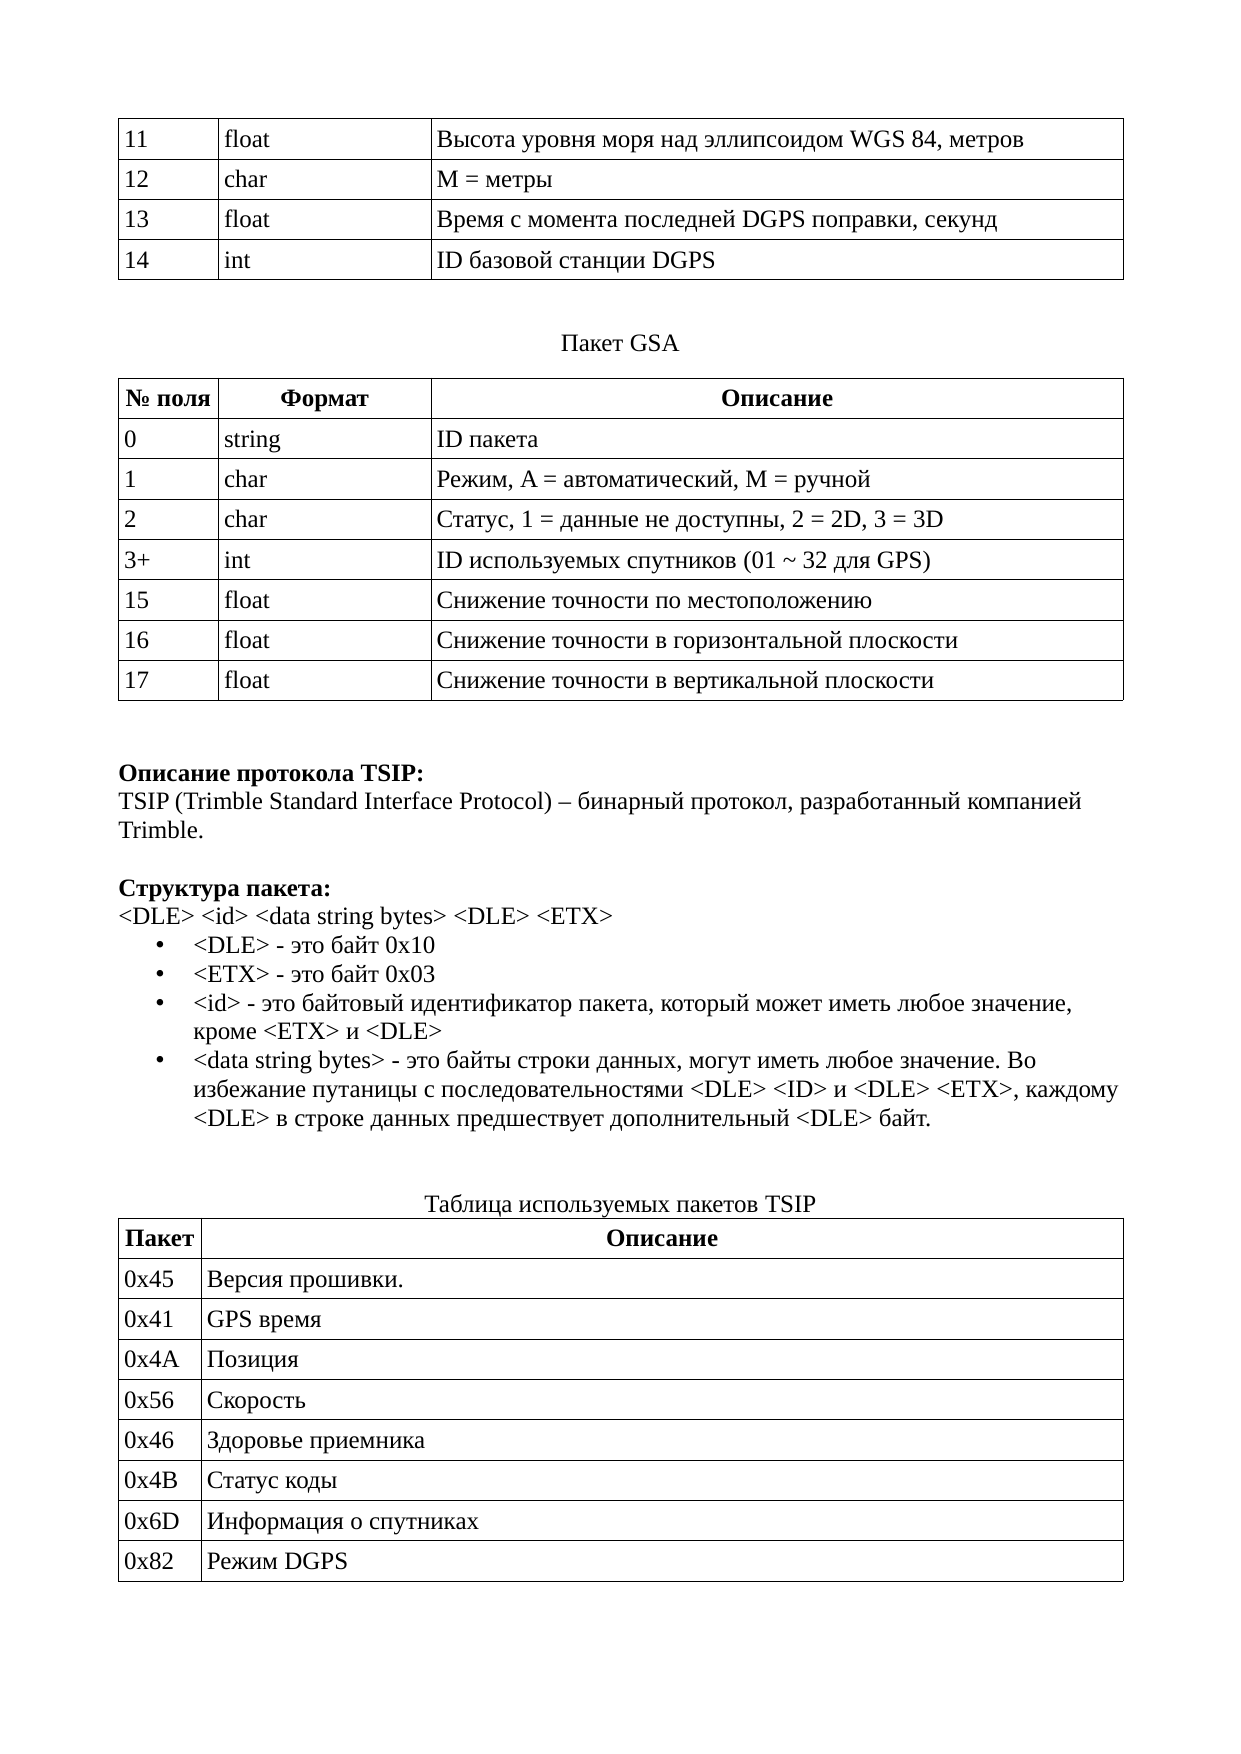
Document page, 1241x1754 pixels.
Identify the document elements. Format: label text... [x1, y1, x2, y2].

table_cell 1 [119, 459, 218, 498]
table_cell Статус, 1 = данные не доступны, 2 = 2D, 3 = 3D [432, 500, 1123, 539]
table_cell 13 [119, 200, 218, 239]
table_cell float [219, 661, 431, 700]
table_cell Время с момента последней DGPS поправки, секунд [432, 200, 1123, 239]
table_cell char [219, 459, 431, 498]
table_cell 3+ [119, 540, 218, 579]
list <ETX> - это байт 0x03 [156, 959, 1122, 988]
table_cell 0x56 [119, 1380, 201, 1419]
table_cell float [219, 580, 431, 619]
table_cell Версия прошивки. [202, 1259, 1123, 1298]
table_cell Снижение точности в вертикальной плоскости [432, 661, 1123, 700]
table_cell int [219, 240, 431, 279]
table_cell 0 [119, 419, 218, 458]
table_cell Здоровье приемника [202, 1420, 1123, 1459]
table_cell M = метры [432, 160, 1123, 199]
table_cell char [219, 160, 431, 199]
list <DLE> - это байт 0x10 [156, 930, 1122, 959]
table_cell int [219, 540, 431, 579]
table_cell Скорость [202, 1380, 1123, 1419]
table_header Формат [219, 379, 431, 418]
list <data string bytes> - это байты строки данных, могут иметь любое значение. Во избежание путаницы с последовательностями <DLE> <ID> и <DLE> <ETX>, каждому <DLE> в строке данных предшествует дополнительный <DLE> байт. [156, 1045, 1122, 1131]
text Структура пакета: [118, 873, 1122, 901]
table_cell 2 [119, 500, 218, 539]
table_cell ID используемых спутников (01 ~ 32 для GPS) [432, 540, 1123, 579]
table_cell Позиция [202, 1340, 1123, 1379]
table_cell 0x4A [119, 1340, 201, 1379]
table_cell 15 [119, 580, 218, 619]
table_cell string [219, 419, 431, 458]
list <id> - это байтовый идентификатор пакета, который может иметь любое значение, кроме <ETX> и <DLE> [156, 988, 1122, 1045]
table_cell Снижение точности по местоположению [432, 580, 1123, 619]
table_cell 0x4B [119, 1461, 201, 1500]
table_cell float [219, 200, 431, 239]
table_cell char [219, 500, 431, 539]
table_header Описание [432, 379, 1123, 418]
table_cell Статус коды [202, 1461, 1123, 1500]
table_cell GPS время [202, 1299, 1123, 1339]
text Таблица используемых пакетов TSIP [118, 1189, 1122, 1218]
table_cell Информация о спутниках [202, 1501, 1123, 1540]
text <DLE> <id> <data string bytes> <DLE> <ETX> [118, 901, 1122, 930]
table_cell float [219, 119, 431, 158]
table_header № поля [119, 379, 218, 418]
table_cell 0x41 [119, 1299, 201, 1339]
table_cell 0x6D [119, 1501, 201, 1540]
text Пакет GSA [118, 328, 1122, 357]
table_header Пакет [119, 1219, 201, 1258]
table_cell ID базовой станции DGPS [432, 240, 1123, 279]
text Описание протокола TSIP: [118, 758, 1122, 786]
table_cell 0x46 [119, 1420, 201, 1459]
table_cell 14 [119, 240, 218, 279]
table_cell 11 [119, 119, 218, 158]
table_cell Высота уровня моря над эллипсоидом WGS 84, метров [432, 119, 1123, 158]
text TSIP (Trimble Standard Interface Protocol) – бинарный протокол, разработанный компанией Trimble. [118, 786, 1122, 844]
table_cell 17 [119, 661, 218, 700]
table_cell Снижение точности в горизонтальной плоскости [432, 621, 1123, 660]
table_cell ID пакета [432, 419, 1123, 458]
table_cell 12 [119, 160, 218, 199]
table_cell float [219, 621, 431, 660]
table_cell Режим DGPS [202, 1541, 1123, 1581]
table_header Описание [202, 1219, 1123, 1258]
table_cell Режим, A = автоматический, M = ручной [432, 459, 1123, 498]
table_cell 16 [119, 621, 218, 660]
table_cell 0x82 [119, 1541, 201, 1581]
table_cell 0x45 [119, 1259, 201, 1298]
